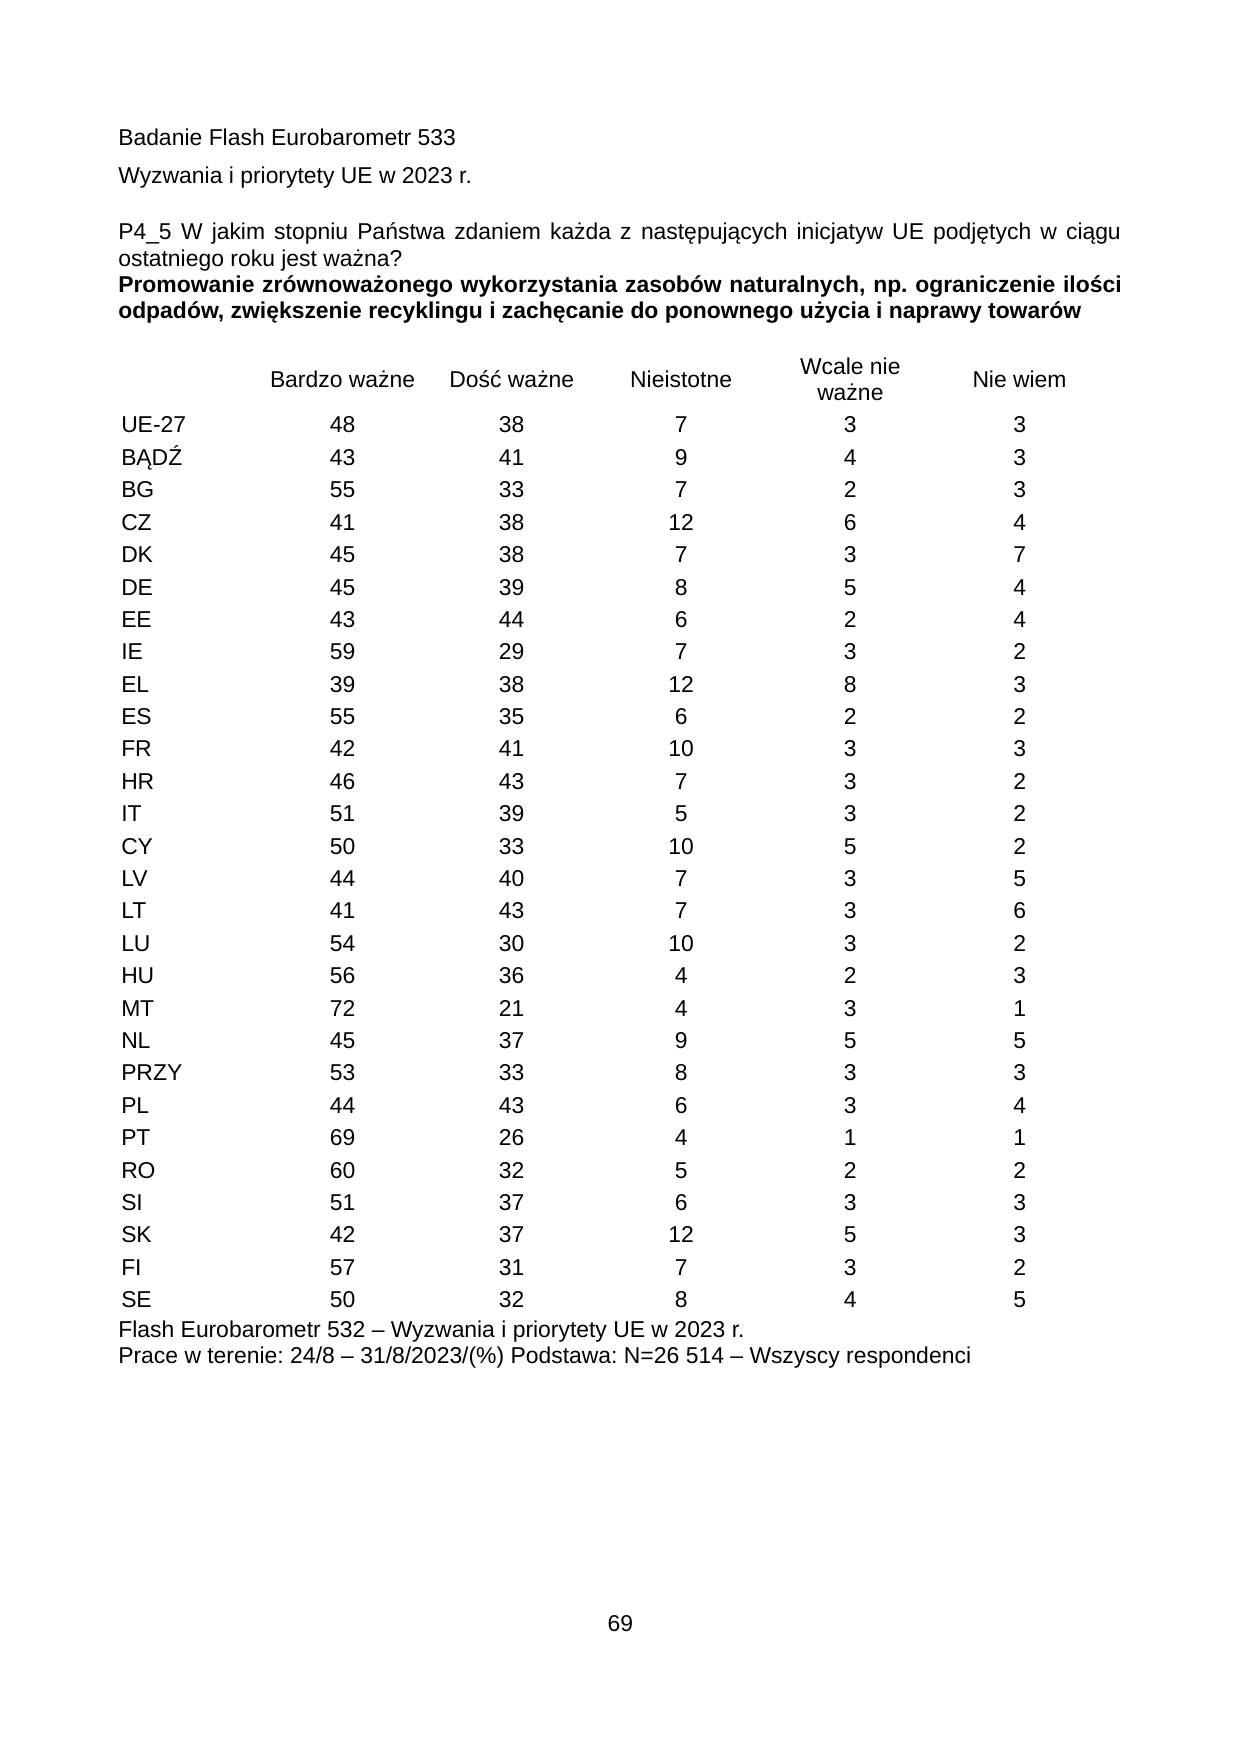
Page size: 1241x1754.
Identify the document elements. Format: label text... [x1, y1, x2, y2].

table_cell 50 [258, 1283, 427, 1316]
table_cell 3 [765, 1056, 935, 1089]
table_cell 3 [765, 862, 935, 894]
table_cell 39 [427, 570, 596, 603]
table_cell 10 [596, 733, 765, 765]
table_cell 3 [765, 538, 935, 570]
table_cell 7 [596, 894, 765, 927]
table_cell EL [118, 668, 258, 700]
table_cell DE [118, 570, 258, 603]
table_cell 5 [765, 830, 935, 862]
table_cell 54 [258, 927, 427, 959]
table_cell SI [118, 1186, 258, 1218]
table_cell 44 [258, 862, 427, 894]
table_cell 39 [258, 668, 427, 700]
table_cell 21 [427, 992, 596, 1024]
table_cell FR [118, 733, 258, 765]
table_cell 3 [935, 473, 1104, 506]
table_cell 9 [596, 1024, 765, 1056]
table_cell 59 [258, 635, 427, 668]
table_cell 37 [427, 1024, 596, 1056]
table_cell 3 [935, 441, 1104, 473]
table_cell 3 [765, 894, 935, 927]
table_cell 5 [935, 1283, 1104, 1316]
table_cell 5 [765, 1024, 935, 1056]
table_cell 32 [427, 1154, 596, 1186]
table_cell 7 [596, 1251, 765, 1283]
table_cell 56 [258, 959, 427, 992]
table_cell RO [118, 1154, 258, 1186]
table_cell IT [118, 797, 258, 829]
table_cell 2 [765, 1154, 935, 1186]
table_cell NL [118, 1024, 258, 1056]
table_cell 8 [596, 570, 765, 603]
table_cell 43 [427, 894, 596, 927]
table_cell 12 [596, 1218, 765, 1251]
table_cell 41 [258, 506, 427, 538]
table_cell 7 [935, 538, 1104, 570]
table_cell 38 [427, 538, 596, 570]
table_cell 33 [427, 473, 596, 506]
table_cell 3 [765, 797, 935, 829]
table_cell 4 [765, 441, 935, 473]
table_cell PRZY [118, 1056, 258, 1089]
table_cell 26 [427, 1121, 596, 1153]
table_cell 2 [765, 959, 935, 992]
table_cell LV [118, 862, 258, 894]
table_cell 36 [427, 959, 596, 992]
table_cell 2 [765, 700, 935, 732]
table_cell BG [118, 473, 258, 506]
table_cell 2 [765, 473, 935, 506]
table_cell 41 [427, 441, 596, 473]
table_cell 45 [258, 1024, 427, 1056]
table_cell 5 [596, 1154, 765, 1186]
table_cell 50 [258, 830, 427, 862]
table_cell 31 [427, 1251, 596, 1283]
table_cell 37 [427, 1186, 596, 1218]
table_cell 44 [258, 1089, 427, 1121]
table_cell 5 [765, 1218, 935, 1251]
table_cell 35 [427, 700, 596, 732]
table_cell 57 [258, 1251, 427, 1283]
table_cell 10 [596, 830, 765, 862]
table_cell 48 [258, 409, 427, 441]
table_cell 3 [765, 927, 935, 959]
table_cell 33 [427, 1056, 596, 1089]
table_cell 44 [427, 603, 596, 635]
table_cell 53 [258, 1056, 427, 1089]
table_cell 1 [935, 1121, 1104, 1153]
table_cell 3 [765, 733, 935, 765]
table_cell 7 [596, 409, 765, 441]
table_cell 2 [765, 603, 935, 635]
table_cell HR [118, 765, 258, 797]
text Flash Eurobarometr 532 – Wyzwania i priorytety UE w 2023 r. [118, 1316, 1122, 1342]
table_cell DK [118, 538, 258, 570]
table_cell IE [118, 635, 258, 668]
table_header [118, 350, 258, 408]
table_header Dość ważne [427, 350, 596, 408]
table_cell 4 [596, 1121, 765, 1153]
table_cell 4 [935, 603, 1104, 635]
table_cell 33 [427, 830, 596, 862]
table_cell 9 [596, 441, 765, 473]
table_cell 38 [427, 506, 596, 538]
table_cell PL [118, 1089, 258, 1121]
table_cell 3 [765, 635, 935, 668]
table_cell 8 [596, 1283, 765, 1316]
table_cell 4 [596, 959, 765, 992]
table_cell 6 [596, 603, 765, 635]
table_cell 8 [765, 668, 935, 700]
table_cell UE-27 [118, 409, 258, 441]
table_cell 2 [935, 765, 1104, 797]
table_cell 5 [765, 570, 935, 603]
table_cell CY [118, 830, 258, 862]
table_header Wcale nie ważne [765, 350, 935, 408]
table_cell 3 [765, 1251, 935, 1283]
table_cell 55 [258, 700, 427, 732]
text Promowanie zrównoważonego wykorzystania zasobów naturalnych, np. ograniczenie ilości odpadów, zwiększenie recyklingu i zachęcanie do ponownego użycia i naprawy towarów [118, 271, 1122, 323]
table_cell 30 [427, 927, 596, 959]
table_cell 42 [258, 733, 427, 765]
table_cell 3 [765, 409, 935, 441]
table_cell 3 [935, 1056, 1104, 1089]
table_cell 3 [765, 992, 935, 1024]
table_cell 60 [258, 1154, 427, 1186]
table_cell 2 [935, 1154, 1104, 1186]
table_cell 43 [427, 1089, 596, 1121]
table_cell 43 [258, 603, 427, 635]
table_cell 6 [596, 1089, 765, 1121]
table_cell 4 [935, 1089, 1104, 1121]
table_cell 38 [427, 668, 596, 700]
text P4_5 W jakim stopniu Państwa zdaniem każda z następujących inicjatyw UE podjętych w ciągu ostatniego roku jest ważna? [118, 218, 1122, 271]
table_cell 5 [596, 797, 765, 829]
table_cell 2 [935, 927, 1104, 959]
table_cell 2 [935, 700, 1104, 732]
table_cell 3 [935, 959, 1104, 992]
table_cell 29 [427, 635, 596, 668]
table_cell 2 [935, 1251, 1104, 1283]
table_cell 5 [935, 862, 1104, 894]
table_cell 7 [596, 862, 765, 894]
table_header Nieistotne [596, 350, 765, 408]
table_cell 6 [935, 894, 1104, 927]
table_cell BĄDŹ [118, 441, 258, 473]
table_cell 37 [427, 1218, 596, 1251]
table_cell 55 [258, 473, 427, 506]
table_cell 8 [596, 1056, 765, 1089]
table_cell 3 [765, 1089, 935, 1121]
table_cell 6 [596, 1186, 765, 1218]
table_cell HU [118, 959, 258, 992]
table_cell 3 [935, 1186, 1104, 1218]
table_cell 2 [935, 797, 1104, 829]
table_cell EE [118, 603, 258, 635]
table_cell 5 [935, 1024, 1104, 1056]
table_cell 3 [935, 409, 1104, 441]
table_cell LT [118, 894, 258, 927]
table_cell 40 [427, 862, 596, 894]
table_cell 6 [596, 700, 765, 732]
table_cell 7 [596, 473, 765, 506]
table_cell 72 [258, 992, 427, 1024]
table_cell 4 [765, 1283, 935, 1316]
table_cell 41 [258, 894, 427, 927]
table_cell 39 [427, 797, 596, 829]
table_cell MT [118, 992, 258, 1024]
table_cell FI [118, 1251, 258, 1283]
table_cell 4 [935, 570, 1104, 603]
table_cell 7 [596, 765, 765, 797]
table_cell 1 [935, 992, 1104, 1024]
table_cell 3 [935, 733, 1104, 765]
table_cell ES [118, 700, 258, 732]
table_header Nie wiem [935, 350, 1104, 408]
table_cell 46 [258, 765, 427, 797]
table_cell SE [118, 1283, 258, 1316]
table_cell PT [118, 1121, 258, 1153]
table_cell 42 [258, 1218, 427, 1251]
table_cell 32 [427, 1283, 596, 1316]
table_cell 3 [765, 765, 935, 797]
table_cell 6 [765, 506, 935, 538]
table_cell 69 [258, 1121, 427, 1153]
table_cell 2 [935, 635, 1104, 668]
table_cell 51 [258, 1186, 427, 1218]
table_cell 4 [596, 992, 765, 1024]
table_cell 3 [765, 1186, 935, 1218]
table_cell 7 [596, 538, 765, 570]
table_cell 38 [427, 409, 596, 441]
table_cell SK [118, 1218, 258, 1251]
table_cell 1 [765, 1121, 935, 1153]
table_cell LU [118, 927, 258, 959]
table_header Bardzo ważne [258, 350, 427, 408]
table_cell 43 [258, 441, 427, 473]
table_cell 7 [596, 635, 765, 668]
table_cell 12 [596, 506, 765, 538]
table_cell 10 [596, 927, 765, 959]
table_cell CZ [118, 506, 258, 538]
table_cell 51 [258, 797, 427, 829]
table_cell 4 [935, 506, 1104, 538]
table_cell 45 [258, 570, 427, 603]
table_cell 45 [258, 538, 427, 570]
table_cell 41 [427, 733, 596, 765]
table_cell 3 [935, 668, 1104, 700]
table_cell 12 [596, 668, 765, 700]
table_cell 2 [935, 830, 1104, 862]
table_cell 43 [427, 765, 596, 797]
table_cell 3 [935, 1218, 1104, 1251]
text Prace w terenie: 24/8 – 31/8/2023/(%) Podstawa: N=26 514 – Wszyscy respondenci [118, 1342, 1122, 1368]
